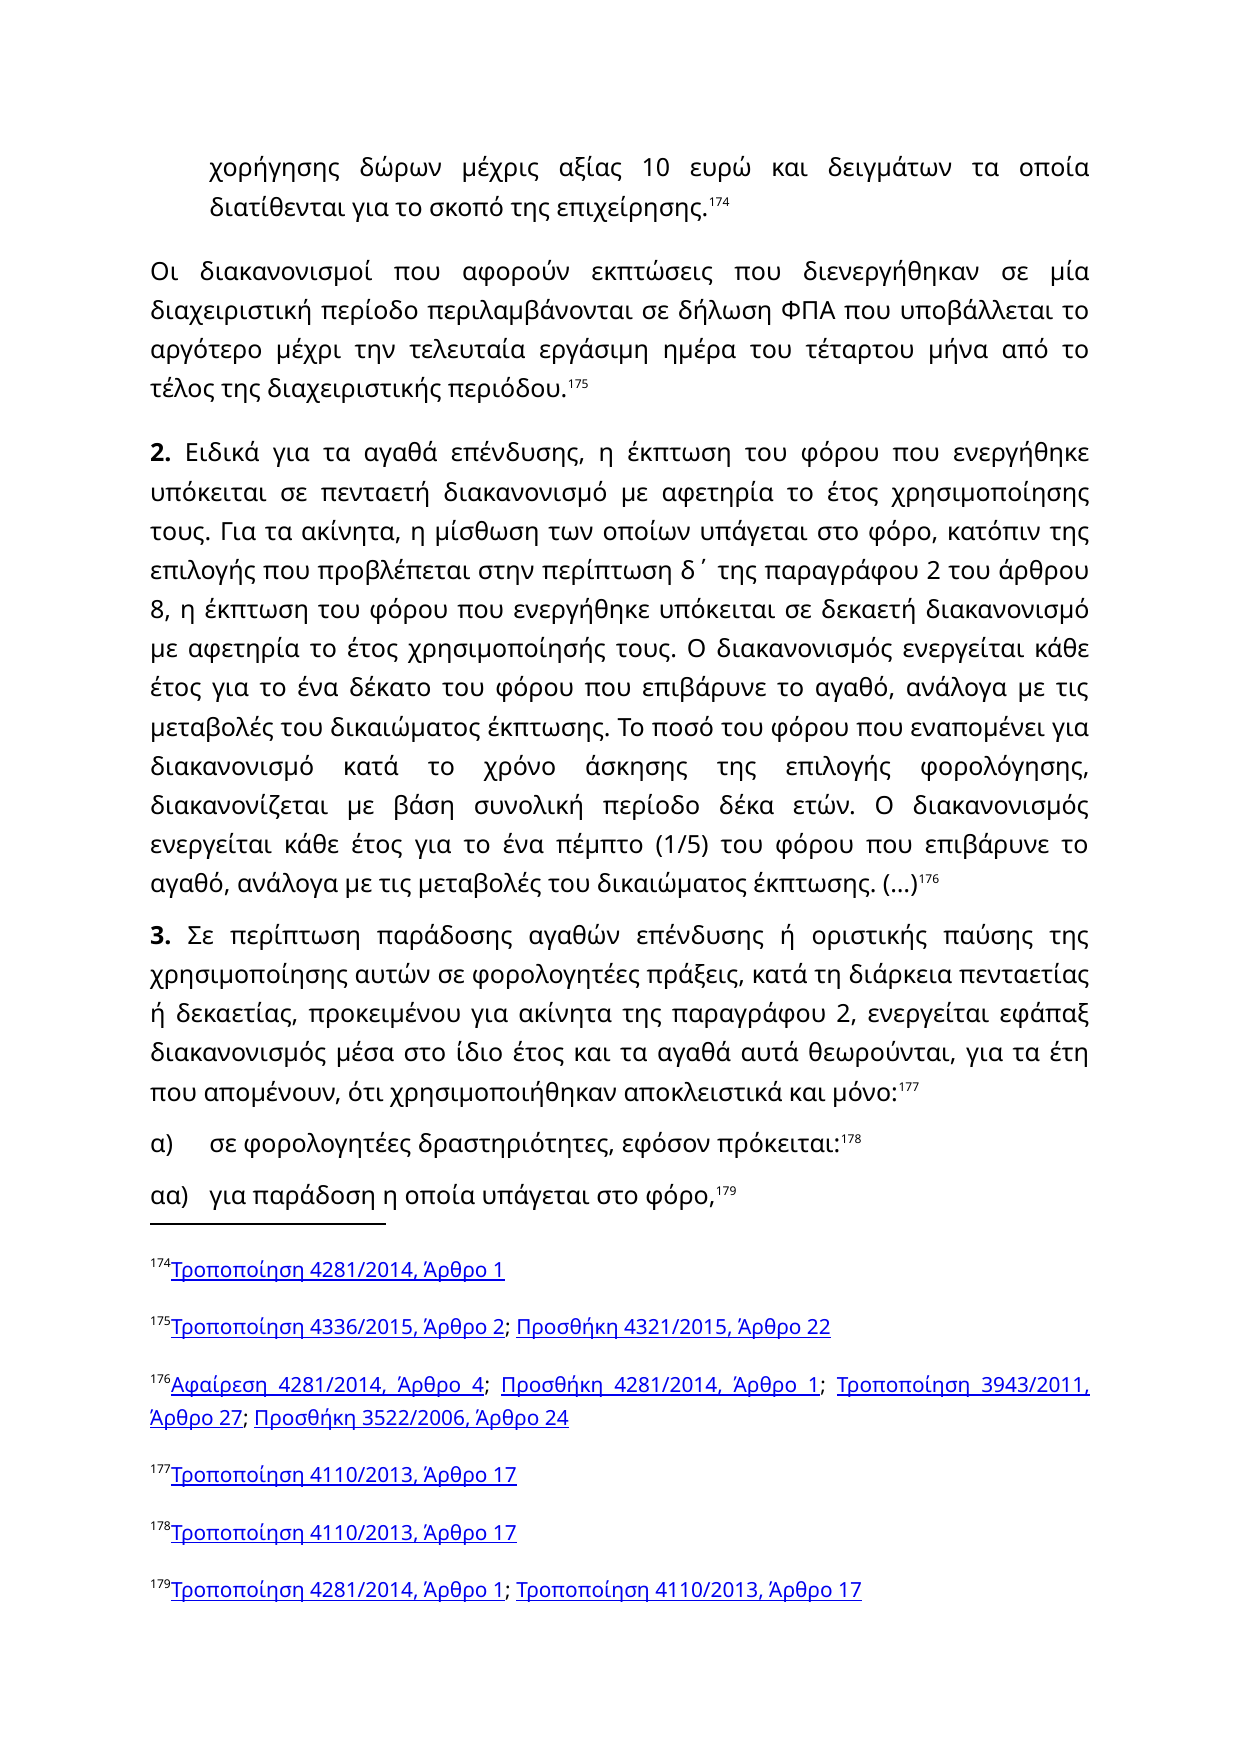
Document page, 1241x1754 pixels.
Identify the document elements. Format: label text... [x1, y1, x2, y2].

text Οι διακανονισμοί που αφορούν εκπτώσεις που διενεργήθηκαν σε μία διαχειριστική περίοδο περιλαμβάνονται σε δήλωση ΦΠΑ που υποβάλλεται το αργότερο μέχρι την τελευταία εργάσιμη ημέρα του τέταρτου μήνα από το τέλος της διαχειριστικής περιόδου. [150, 253, 1090, 405]
text Αφαίρεση 4281/2014, Άρθρο 4; Προσθήκη 4281/2014, Άρθρο 1; Τροποποίηση 3943/2011, Άρθρο 27; Προσθήκη 3522/2006, Άρθρο 24 [150, 1370, 1090, 1431]
text 2. Ειδικά για τα αγαθά επένδυσης, η έκπτωση του φόρου που ενεργήθηκε υπόκειται σε πενταετή διακανονισμό με αφετηρία το έτος χρησιμοποίησης τους. Για τα ακίνητα, η μίσθωση των οποίων υπάγεται στο φόρο, κατόπιν της επιλογής που προβλέπεται στην περίπτωση δ΄ της παραγράφου 2 του άρθρου 8, η έκπτωση του φόρου που ενεργήθηκε υπόκειται σε δεκαετή διακανονισμό με αφετηρία το έτος χρησιμοποίησής τους. Ο διακανονισμός ενεργείται κάθε έτος για το ένα δέκατο του φόρου που επιβάρυνε το αγαθό, ανάλογα με τις μεταβολές του δικαιώματος έκπτωσης. Το ποσό του φόρου που εναπομένει για διακανονισμό κατά το χρόνο άσκησης της επιλογής φορολόγησης, διακανονίζεται με βάση συνολική περίοδο δέκα ετών. Ο διακανονισμός ενεργείται κάθε έτος για το ένα πέμπτο (1/5) του φόρου που επιβάρυνε το αγαθό, ανάλογα με τις μεταβολές του δικαιώματος έκπτωσης. (…) [150, 435, 1090, 900]
text Τροποποίηση 4281/2014, Άρθρο 1; Τροποποίηση 4110/2013, Άρθρο 17 [150, 1576, 1090, 1604]
text Τροποποίηση 4110/2013, Άρθρο 17 [150, 1460, 1090, 1489]
text Τροποποίηση 4336/2015, Άρθρο 2; Προσθήκη 4321/2015, Άρθρο 22 [150, 1312, 1090, 1341]
list χορήγησης δώρων μέχρις αξίας 10 ευρώ και δειγμάτων τα οποία διατίθενται για το σκοπό της επιχείρησης. [150, 150, 1090, 223]
text 3. Σε περίπτωση παράδοσης αγαθών επένδυσης ή οριστικής παύσης της χρησιμοποίησης αυτών σε φορολογητέες πράξεις, κατά τη διάρκεια πενταετίας ή δεκαετίας, προκειμένου για ακίνητα της παραγράφου 2, ενεργείται εφάπαξ διακανονισμός μέσα στο ίδιο έτος και τα αγαθά αυτά θεωρούνται, για τα έτη που απομένουν, ότι χρησιμοποιήθηκαν αποκλειστικά και μόνο: [150, 917, 1090, 1108]
text Τροποποίηση 4110/2013, Άρθρο 17 [150, 1518, 1090, 1546]
list α) σε φορολογητέες δραστηριότητες, εφόσον πρόκειται: [150, 1126, 1090, 1160]
list αα) για παράδοση η οποία υπάγεται στο φόρο, [150, 1177, 1090, 1212]
text Τροποποίηση 4281/2014, Άρθρο 1 [150, 1255, 1090, 1283]
